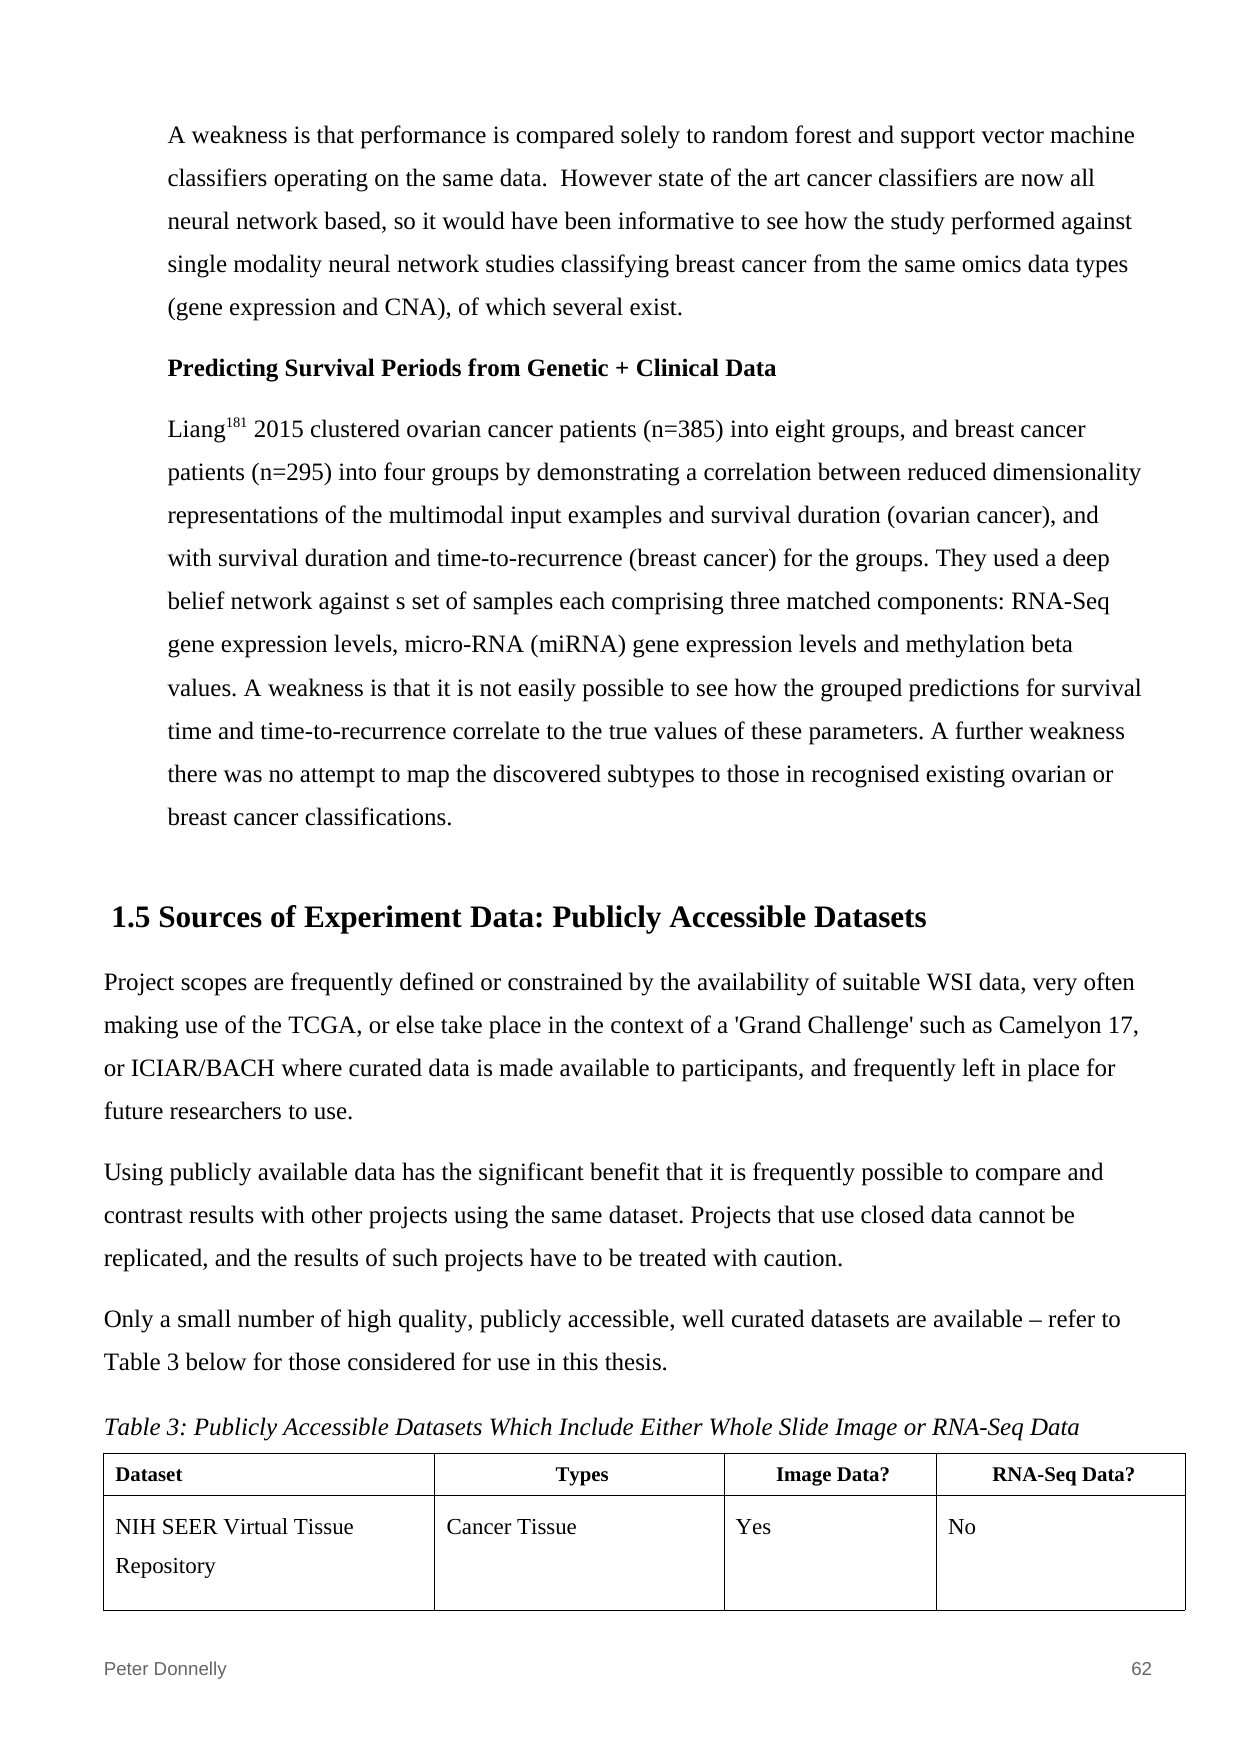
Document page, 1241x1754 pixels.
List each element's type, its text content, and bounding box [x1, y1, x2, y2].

table_cell No [937, 1496, 1185, 1609]
table_header RNA-Seq Data? [937, 1454, 1185, 1495]
text Project scopes are frequently defined or constrained by the availability of suitable WSI data, very often making use of the TCGA, or else take place in the context of a 'Grand Challenge' such as Camelyon 17, or ICIAR/BACH where curated data is made available to participants, and frequently left in place for future researchers to use. [103, 967, 1146, 1125]
table_cell NIH SEER Virtual Tissue Repository [104, 1496, 434, 1609]
table_header Types [435, 1454, 724, 1495]
table_header Image Data? [725, 1454, 936, 1495]
text Only a small number of high quality, publicly accessible, well curated datasets are available – refer to Table 3 below for those considered for use in this thesis. [103, 1304, 1146, 1376]
table_cell Yes [725, 1496, 936, 1609]
subtitle Sources of Experiment Data: Publicly Accessible Datasets [103, 898, 1146, 934]
text Predicting Survival Periods from Genetic + Clinical Data [167, 353, 1146, 382]
table_cell Cancer Tissue [435, 1496, 724, 1609]
text Table 3: Publicly Accessible Datasets Which Include Either Whole Slide Image or RNA-Seq Data [103, 1412, 1146, 1440]
text Using publicly available data has the significant benefit that it is frequently possible to compare and contrast results with other projects using the same dataset. Projects that use closed data cannot be replicated, and the results of such projects have to be treated with caution. [103, 1157, 1146, 1272]
text A weakness is that performance is compared solely to random forest and support vector machine classifiers operating on the same data. However state of the art cancer classifiers are now all neural network based, so it would have been informative to see how the study performed against single modality neural network studies classifying breast cancer from the same omics data types (gene expression and CNA), of which several exist. [167, 120, 1146, 321]
table_header Dataset [104, 1454, 434, 1495]
text Liang 2015 clustered ovarian cancer patients (n=385) into eight groups, and breast cancer patients (n=295) into four groups by demonstrating a correlation between reduced dimensionality representations of the multimodal input examples and survival duration (ovarian cancer), and with survival duration and time-to-recurrence (breast cancer) for the groups. They used a deep belief network against s set of samples each comprising three matched components: RNA-Seq gene expression levels, micro-RNA (miRNA) gene expression levels and methylation beta values. A weakness is that it is not easily possible to see how the grouped predictions for survival time and time-to-recurrence correlate to the true values of these parameters. A further weakness there was no attempt to map the discovered subtypes to those in recognised existing ovarian or breast cancer classifications. [167, 414, 1146, 831]
